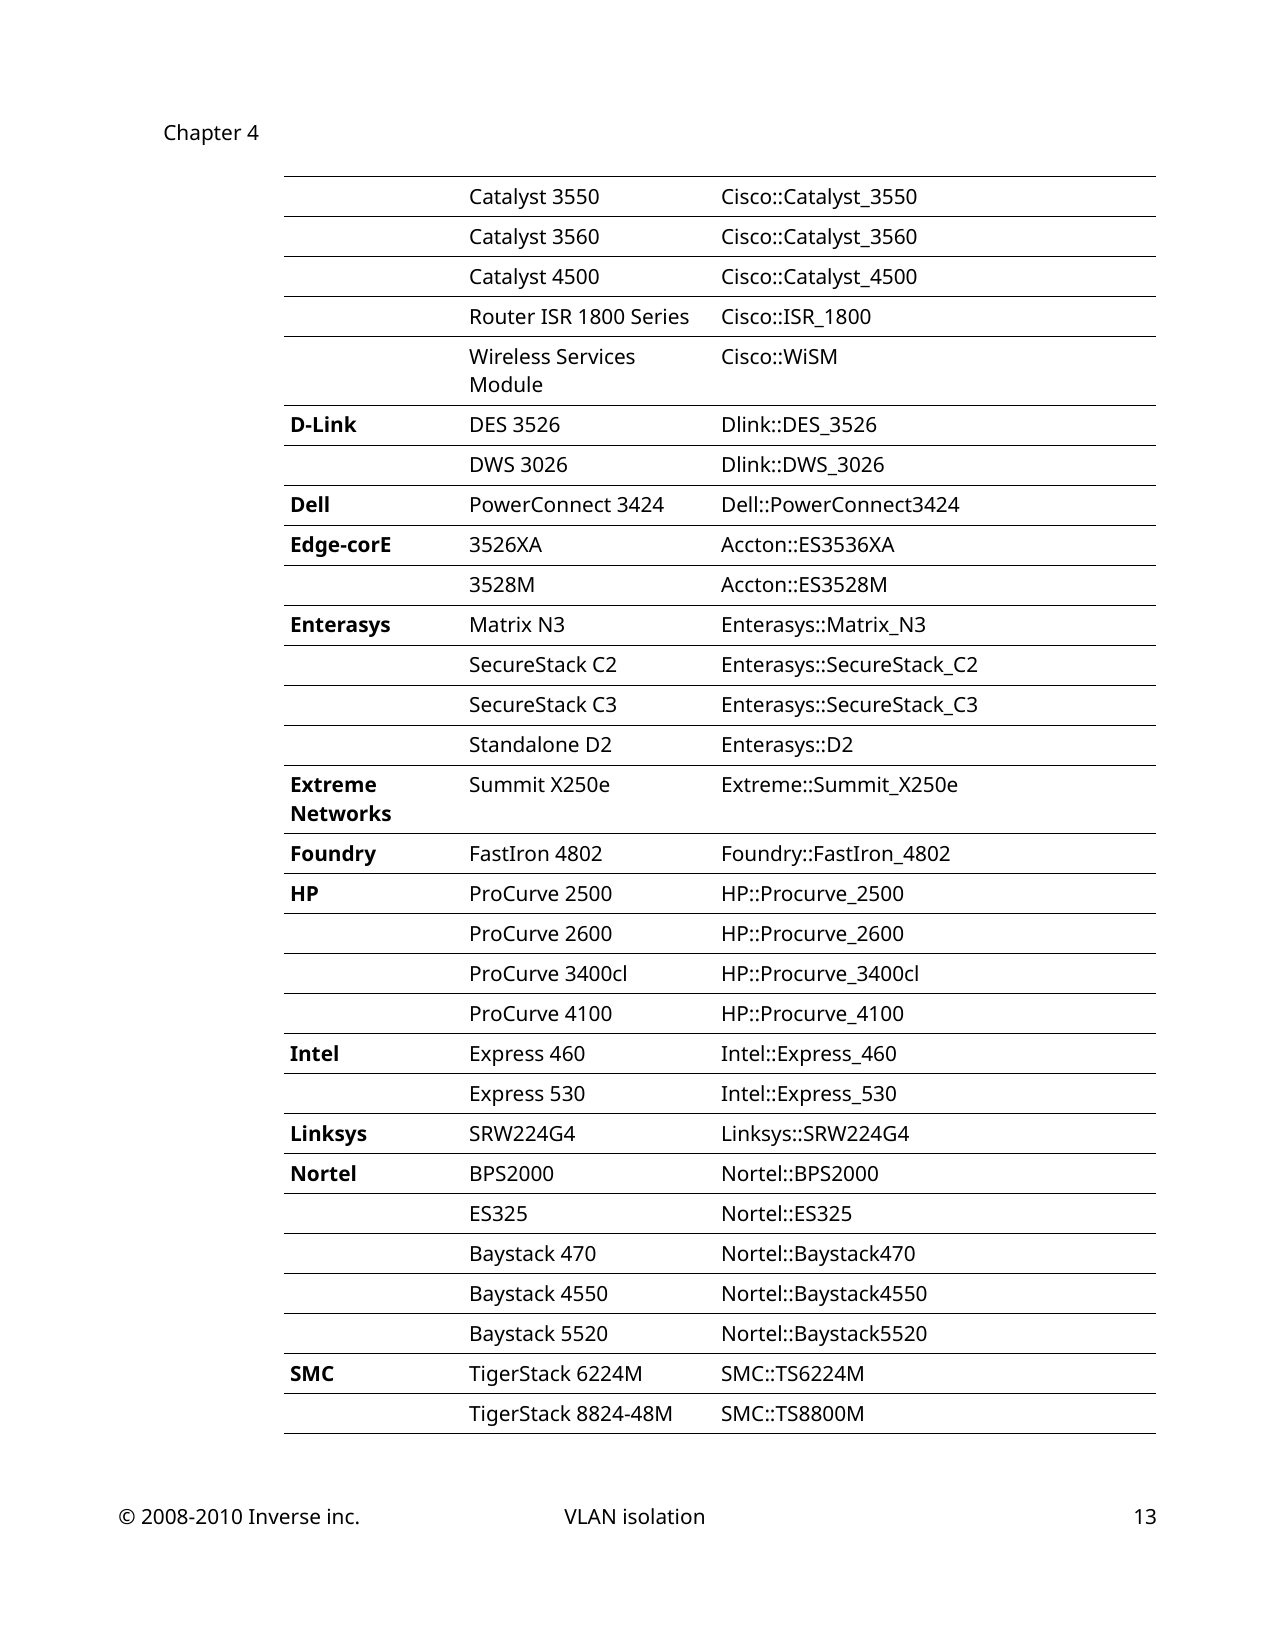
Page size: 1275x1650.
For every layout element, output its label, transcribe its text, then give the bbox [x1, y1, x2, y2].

table_cell [284, 1074, 463, 1113]
table_cell SecureStack C3 [463, 686, 715, 724]
table_cell TigerStack 6224M [463, 1354, 715, 1393]
table_cell Nortel::Baystack4550 [715, 1274, 1156, 1313]
table_cell Extreme Networks [284, 766, 463, 833]
table_cell [284, 1274, 463, 1313]
table_cell [284, 1234, 463, 1273]
table_cell Express 530 [463, 1074, 715, 1113]
table_cell ProCurve 2600 [463, 914, 715, 953]
table_cell Router ISR 1800 Series [463, 297, 715, 336]
table_cell [284, 954, 463, 993]
table_cell Foundry [284, 834, 463, 873]
table_cell TigerStack 8824-48M [463, 1394, 715, 1433]
table_cell Wireless Services Module [463, 337, 715, 404]
table_cell Standalone D2 [463, 726, 715, 764]
table_cell Enterasys::SecureStack_C3 [715, 686, 1156, 724]
table_cell Express 460 [463, 1034, 715, 1073]
table_cell [284, 686, 463, 724]
table_cell Nortel::Baystack5520 [715, 1314, 1156, 1353]
table_cell Catalyst 3550 [463, 177, 715, 216]
table_cell HP::Procurve_4100 [715, 994, 1156, 1033]
table_cell SMC::TS8800M [715, 1394, 1156, 1433]
table_cell Cisco::Catalyst_3560 [715, 217, 1156, 256]
table_cell Baystack 470 [463, 1234, 715, 1273]
table_cell HP::Procurve_3400cl [715, 954, 1156, 993]
table_cell SMC::TS6224M [715, 1354, 1156, 1393]
table_cell [284, 1194, 463, 1233]
table_cell Linksys::SRW224G4 [715, 1114, 1156, 1153]
table_cell ProCurve 3400cl [463, 954, 715, 993]
table_cell [284, 257, 463, 296]
table_cell Baystack 4550 [463, 1274, 715, 1313]
table_cell Dlink::DES_3526 [715, 406, 1156, 444]
table_cell Intel [284, 1034, 463, 1073]
table_cell [284, 217, 463, 256]
table_cell Linksys [284, 1114, 463, 1153]
table_cell Enterasys [284, 606, 463, 644]
table_cell Summit X250e [463, 766, 715, 833]
table_cell [284, 646, 463, 684]
table_cell Intel::Express_530 [715, 1074, 1156, 1113]
table_cell Dlink::DWS_3026 [715, 446, 1156, 484]
table_cell HP [284, 874, 463, 913]
table_cell Cisco::ISR_1800 [715, 297, 1156, 336]
table_cell PowerConnect 3424 [463, 486, 715, 524]
table_cell ES325 [463, 1194, 715, 1233]
table_cell [284, 914, 463, 953]
table_cell 3528M [463, 566, 715, 604]
table_cell Extreme::Summit_X250e [715, 766, 1156, 833]
table_cell 3526XA [463, 526, 715, 564]
table_cell Nortel::BPS2000 [715, 1154, 1156, 1193]
table_cell Nortel::ES325 [715, 1194, 1156, 1233]
table_cell Nortel [284, 1154, 463, 1193]
table_cell [284, 566, 463, 604]
table_cell Enterasys::Matrix_N3 [715, 606, 1156, 644]
table_cell Accton::ES3536XA [715, 526, 1156, 564]
table_cell Dell [284, 486, 463, 524]
table_cell FastIron 4802 [463, 834, 715, 873]
table_cell [284, 726, 463, 764]
table_cell HP::Procurve_2600 [715, 914, 1156, 953]
table_cell DWS 3026 [463, 446, 715, 484]
table_cell DES 3526 [463, 406, 715, 444]
table_cell [284, 337, 463, 404]
table_cell Cisco::Catalyst_4500 [715, 257, 1156, 296]
table_cell Cisco::Catalyst_3550 [715, 177, 1156, 216]
table_cell ProCurve 4100 [463, 994, 715, 1033]
table_cell Dell::PowerConnect3424 [715, 486, 1156, 524]
table_cell [284, 994, 463, 1033]
table_cell Enterasys::SecureStack_C2 [715, 646, 1156, 684]
table_cell [284, 446, 463, 484]
table_cell Foundry::FastIron_4802 [715, 834, 1156, 873]
table_cell Cisco::WiSM [715, 337, 1156, 404]
table_cell [284, 177, 463, 216]
table_cell Catalyst 4500 [463, 257, 715, 296]
table_cell [284, 1394, 463, 1433]
table_cell ProCurve 2500 [463, 874, 715, 913]
table_cell Baystack 5520 [463, 1314, 715, 1353]
table_cell [284, 297, 463, 336]
table_cell Accton::ES3528M [715, 566, 1156, 604]
table_cell SMC [284, 1354, 463, 1393]
table_cell Catalyst 3560 [463, 217, 715, 256]
table_cell Nortel::Baystack470 [715, 1234, 1156, 1273]
table_cell Edge-corE [284, 526, 463, 564]
table_cell BPS2000 [463, 1154, 715, 1193]
table_cell [284, 1314, 463, 1353]
table_cell Intel::Express_460 [715, 1034, 1156, 1073]
table_cell SecureStack C2 [463, 646, 715, 684]
table_cell SRW224G4 [463, 1114, 715, 1153]
table_cell Matrix N3 [463, 606, 715, 644]
table_cell Enterasys::D2 [715, 726, 1156, 764]
table_cell HP::Procurve_2500 [715, 874, 1156, 913]
table_cell D-Link [284, 406, 463, 444]
